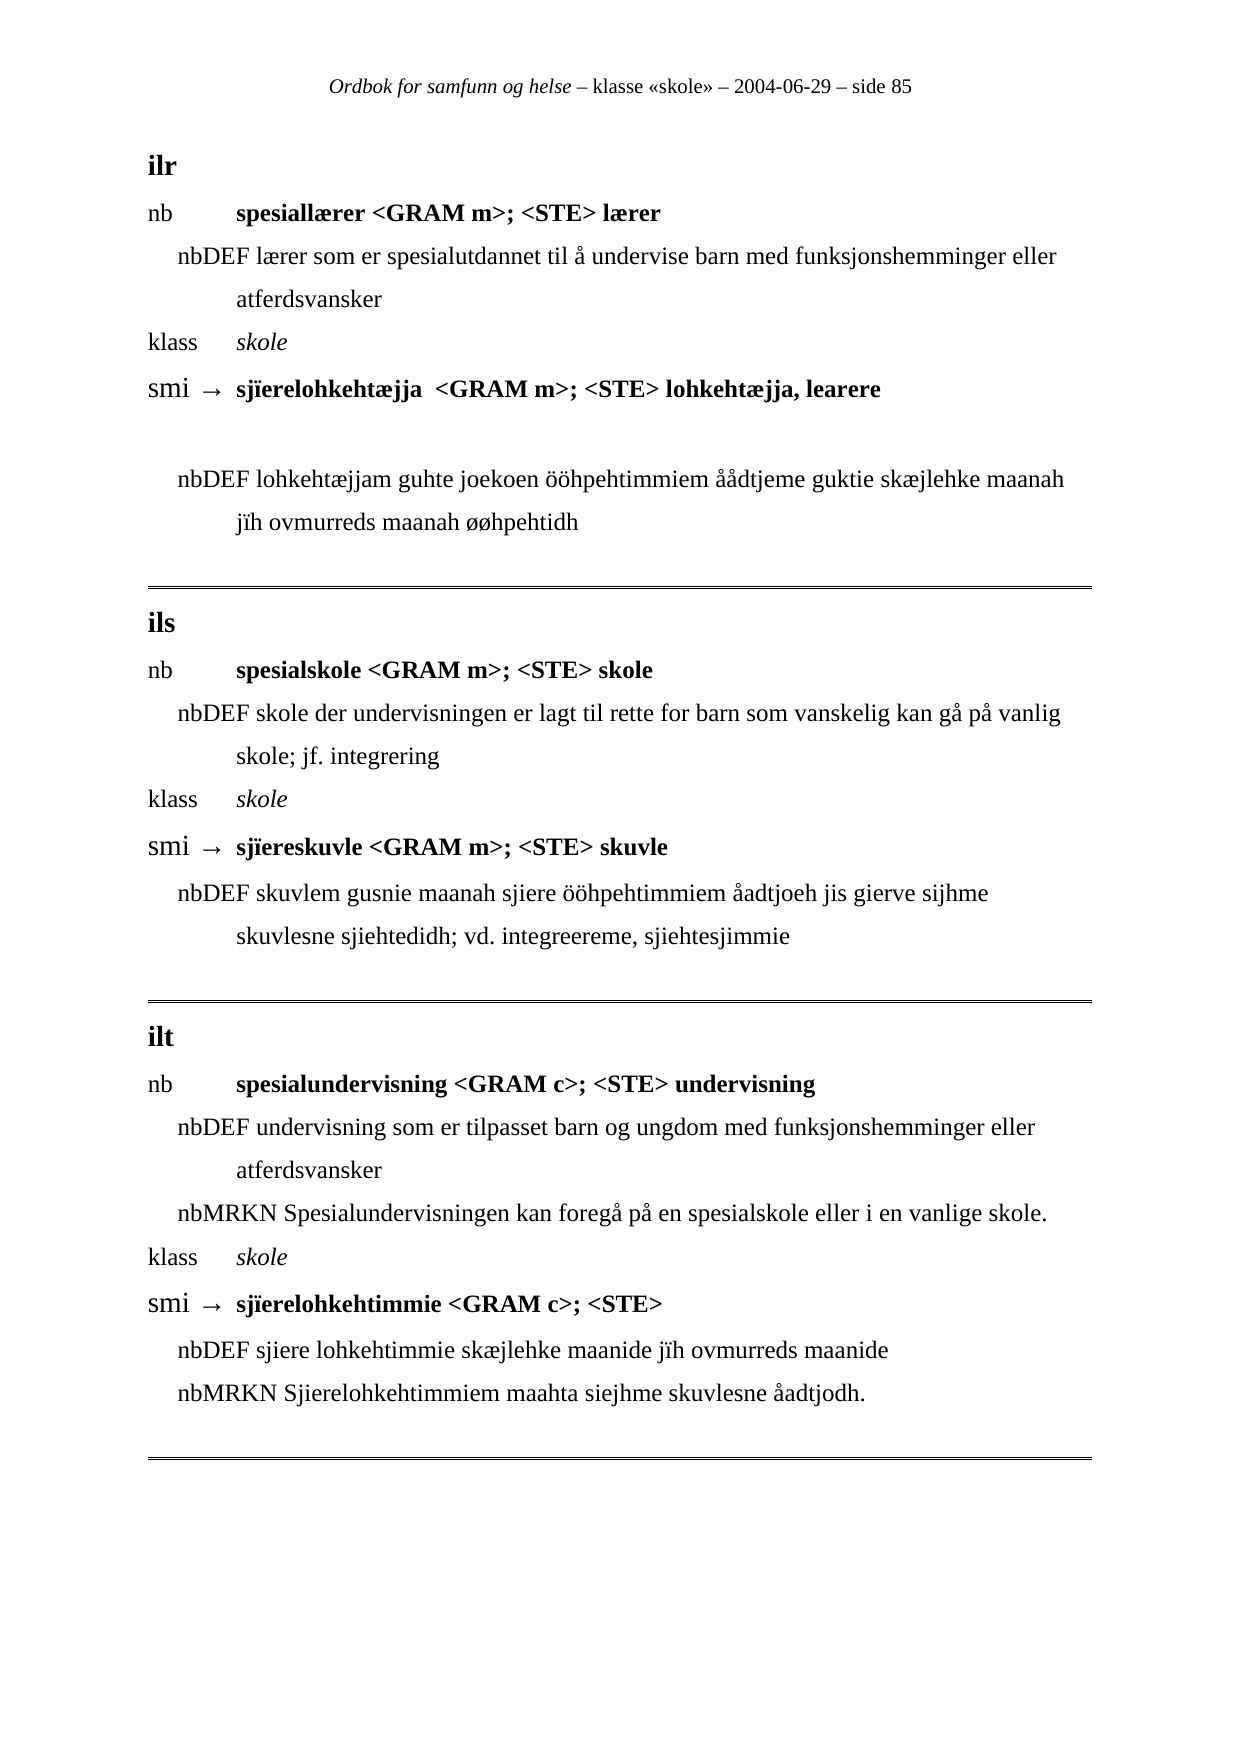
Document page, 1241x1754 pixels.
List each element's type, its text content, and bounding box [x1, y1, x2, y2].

text klass skole [148, 327, 1092, 356]
text nbDEF skole der undervisningen er lagt til rette for barn som vanskelig kan gå på vanlig skole; jf. integrering [177, 698, 1092, 770]
text nbDEF lohkehtæjjam guhte joekoen ööhpehtimmiem åådtjeme guktie skæjlehke maanah jïh ovmurreds maanah øøhpehtidh [177, 464, 1092, 536]
text nb spesialundervisning <GRAM c>; <STE> undervisning [148, 1069, 1092, 1098]
text smi → sjïerelohkehtæjja <GRAM m>; <STE> lohkehtæjja, learere [148, 370, 1092, 404]
text smi → sjïerelohkehtimmie <GRAM c>; <STE> [148, 1285, 1092, 1318]
text ilt [148, 1019, 1092, 1052]
text klass skole [148, 1242, 1092, 1270]
text nbMRKN Spesialundervisningen kan foregå på en spesialskole eller i en vanlige skole. [177, 1198, 1092, 1227]
text nbDEF sjiere lohkehtimmie skæjlehke maanide jïh ovmurreds maanide [177, 1335, 1092, 1364]
text nbDEF skuvlem gusnie maanah sjiere ööhpehtimmiem åadtjoeh jis gierve sijhme skuvlesne sjiehtedidh; vd. integreereme, sjiehtesjimmie [177, 878, 1092, 950]
text smi → sjïereskuvle <GRAM m>; <STE> skuvle [148, 828, 1092, 861]
text nb spesiallærer <GRAM m>; <STE> lærer [148, 198, 1092, 227]
text nb spesialskole <GRAM m>; <STE> skole [148, 655, 1092, 684]
text nbDEF undervisning som er tilpasset barn og ungdom med funksjonshemminger eller atferdsvansker [177, 1112, 1092, 1184]
text nbDEF lærer som er spesialutdannet til å undervise barn med funksjonshemminger eller atferdsvansker [177, 241, 1092, 313]
text ilr [148, 148, 1092, 181]
text nbMRKN Sjierelohkehtimmiem maahta siejhme skuvlesne åadtjodh. [177, 1378, 1092, 1407]
text ils [148, 605, 1092, 638]
text klass skole [148, 784, 1092, 813]
